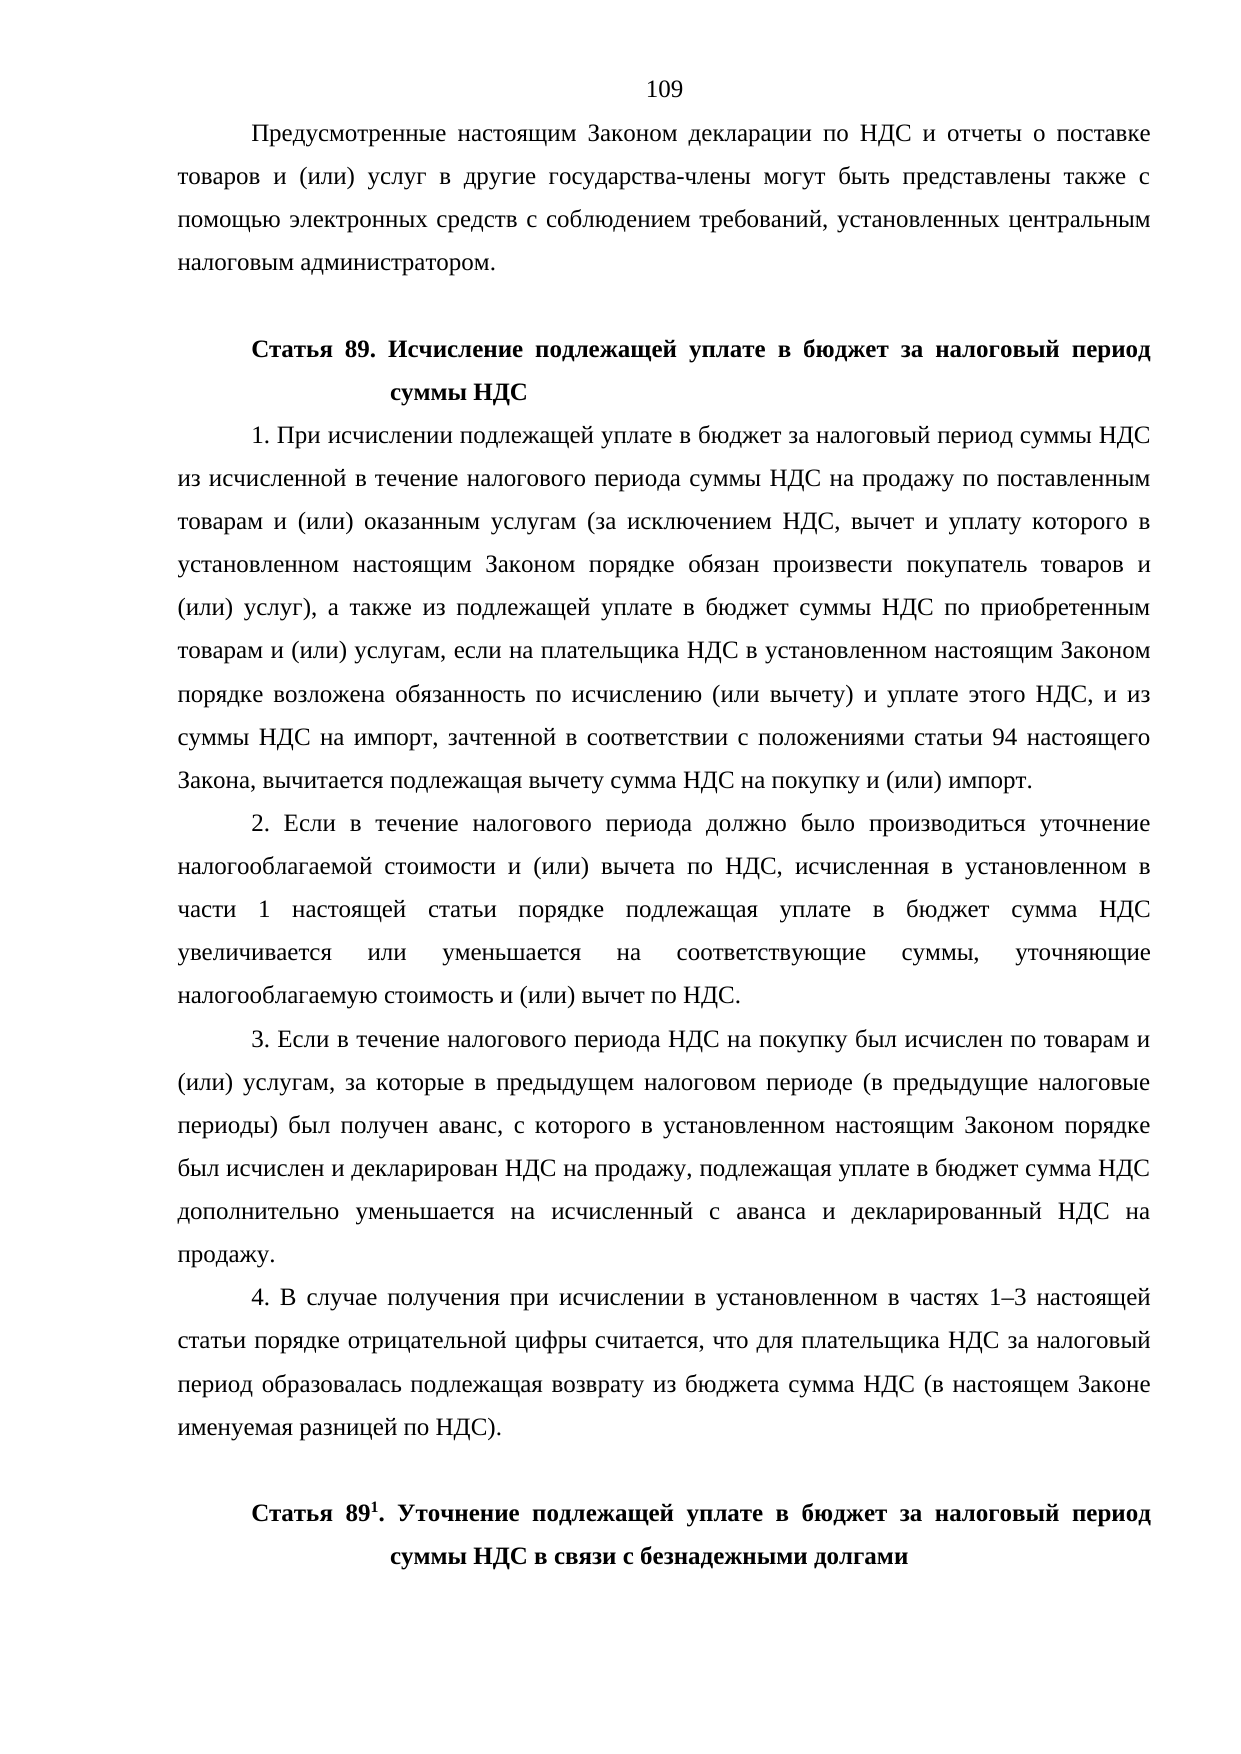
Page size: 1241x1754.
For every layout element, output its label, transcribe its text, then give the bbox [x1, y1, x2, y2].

text 2. Если в течение налогового периода должно было производиться уточнение налогооблагаемой стоимости и (или) вычета по НДС, исчисленная в установленном в части 1 настоящей статьи порядке подлежащая уплате в бюджет сумма НДС увеличивается или уменьшается на соответствующие суммы, уточняющие налогооблагаемую стоимость и (или) вычет по НДС. [177, 808, 1152, 1009]
text Статья 891. Уточнение подлежащей уплате в бюджет за налоговый период суммы НДС в связи с безнадежными долгами [251, 1498, 1152, 1570]
text 4. В случае получения при исчислении в установленном в частях 1–3 настоящей статьи порядке отрицательной цифры считается, что для плательщика НДС за налоговый период образовалась подлежащая возврату из бюджета сумма НДС (в настоящем Законе именуемая разницей по НДС). [177, 1282, 1152, 1441]
text Статья 89. Исчисление подлежащей уплате в бюджет за налоговый период суммы НДС [251, 334, 1152, 406]
text 1. При исчислении подлежащей уплате в бюджет за налоговый период суммы НДС из исчисленной в течение налогового периода суммы НДС на продажу по поставленным товарам и (или) оказанным услугам (за исключением НДС, вычет и уплату которого в установленном настоящим Законом порядке обязан произвести покупатель товаров и (или) услуг), а также из подлежащей уплате в бюджет суммы НДС по приобретенным товарам и (или) услугам, если на плательщика НДС в установленном настоящим Законом порядке возложена обязанность по исчислению (или вычету) и уплате этого НДС, и из суммы НДС на импорт, зачтенной в соответствии с положениями статьи 94 настоящего Закона, вычитается подлежащая вычету сумма НДС на покупку и (или) импорт. [177, 420, 1152, 794]
text Предусмотренные настоящим Законом декларации по НДС и отчеты о поставке товаров и (или) услуг в другие государства-члены могут быть представлены также с помощью электронных средств с соблюдением требований, установленных центральным налоговым администратором. [177, 118, 1152, 276]
text 3. Если в течение налогового периода НДС на покупку был исчислен по товарам и (или) услугам, за которые в предыдущем налоговом периоде (в предыдущие налоговые периоды) был получен аванс, с которого в установленном настоящим Законом порядке был исчислен и декларирован НДС на продажу, подлежащая уплате в бюджет сумма НДС дополнительно уменьшается на исчисленный с аванса и декларированный НДС на продажу. [177, 1024, 1152, 1268]
